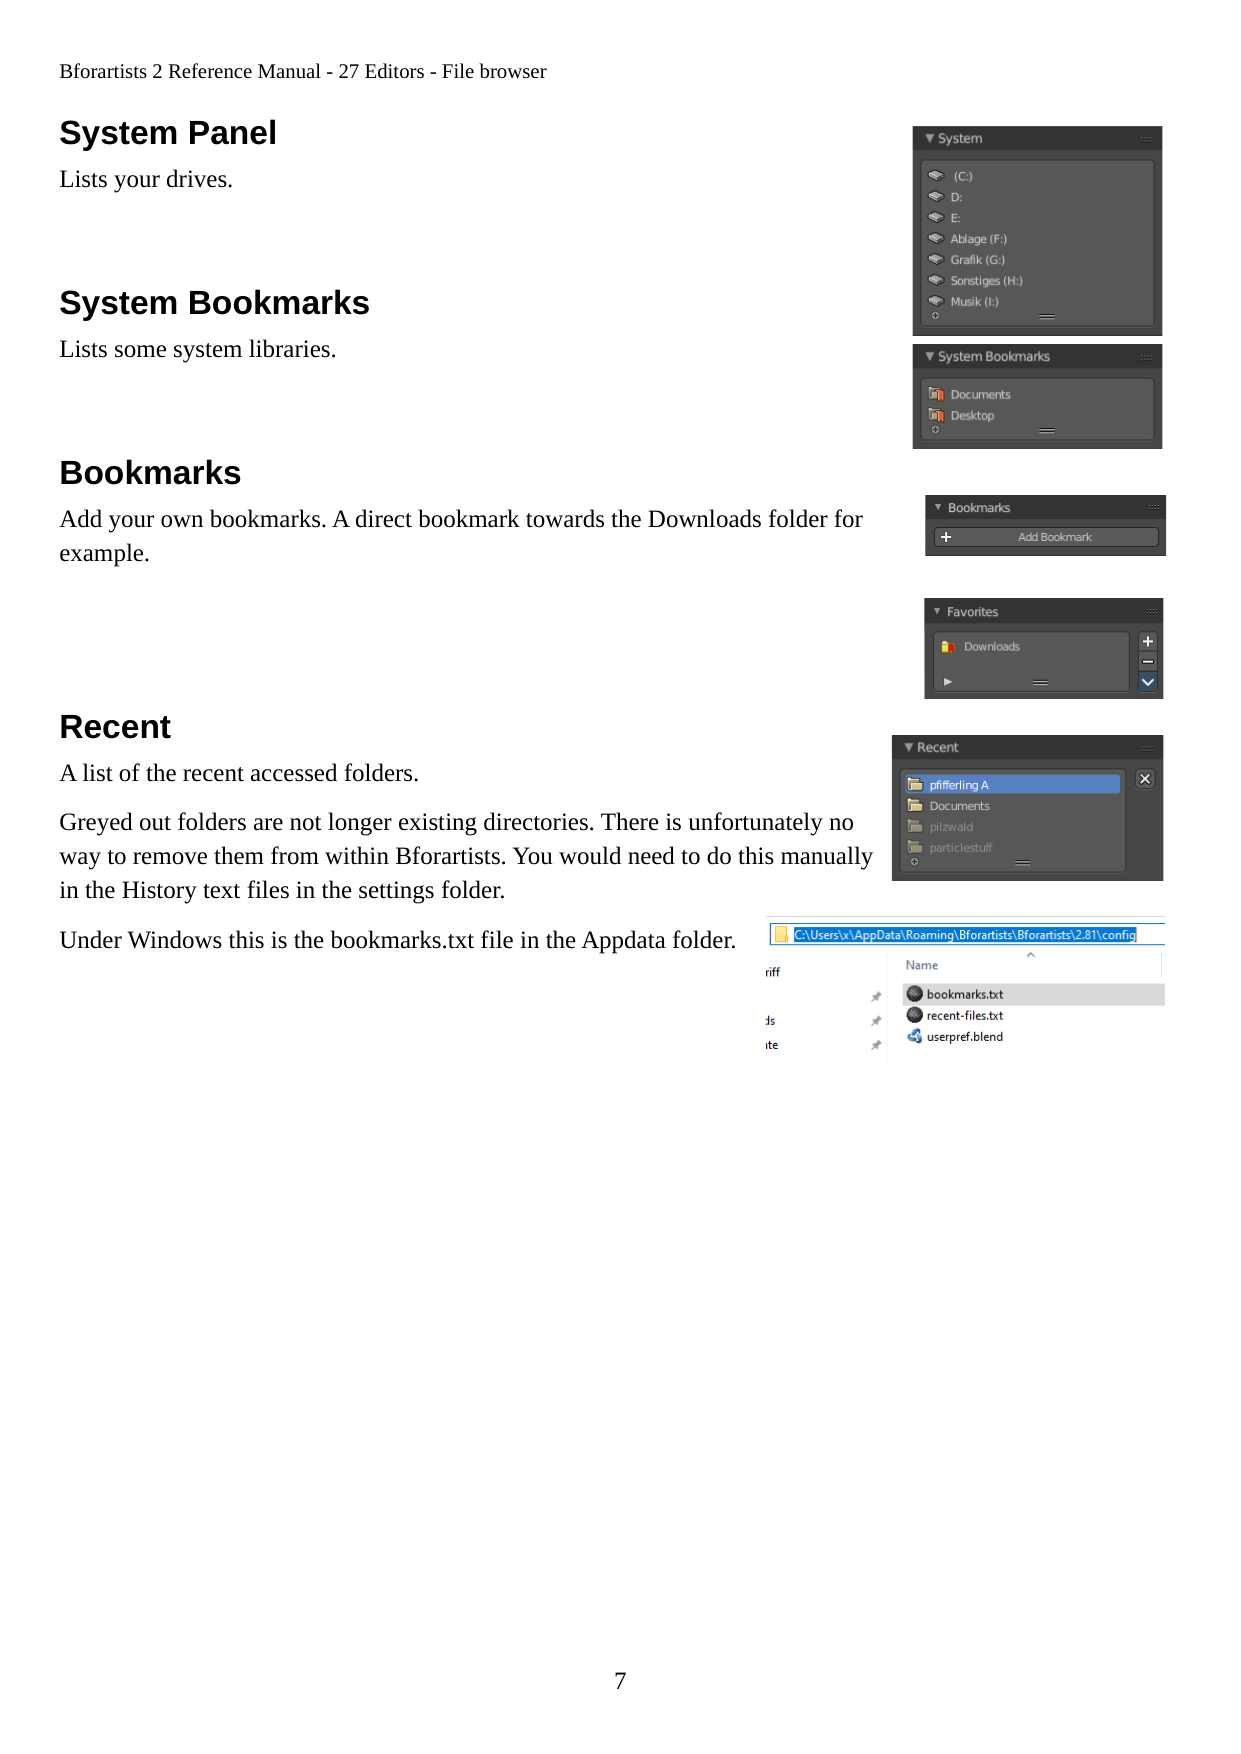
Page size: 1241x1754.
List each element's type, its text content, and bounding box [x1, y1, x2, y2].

picture [891, 735, 1164, 881]
text [1163, 164, 1181, 192]
picture [924, 598, 1164, 699]
subtitle System Bookmarks [59, 283, 912, 321]
subtitle System Panel [59, 113, 1181, 151]
text Greyed out folders are not longer existing directories. There is unfortunately no way to remove them from within Bforartists. You would need to do this manually in the History text files in the settings folder. [59, 807, 1181, 904]
text A list of the recent accessed folders. [59, 758, 891, 786]
picture [912, 126, 1163, 336]
text Lists your drives. [59, 164, 912, 192]
subtitle Bookmarks [59, 453, 1181, 491]
text Add your own bookmarks. A direct bookmark towards the Downloads folder for example. [59, 504, 1181, 567]
subtitle Recent [59, 706, 1181, 745]
picture [925, 495, 1167, 556]
text Under Windows this is the bookmarks.txt file in the Appdata folder. [59, 925, 765, 953]
picture [912, 344, 1163, 449]
picture [765, 914, 1165, 1061]
text Lists some system libraries. [59, 334, 1181, 363]
subtitle [1163, 283, 1181, 321]
